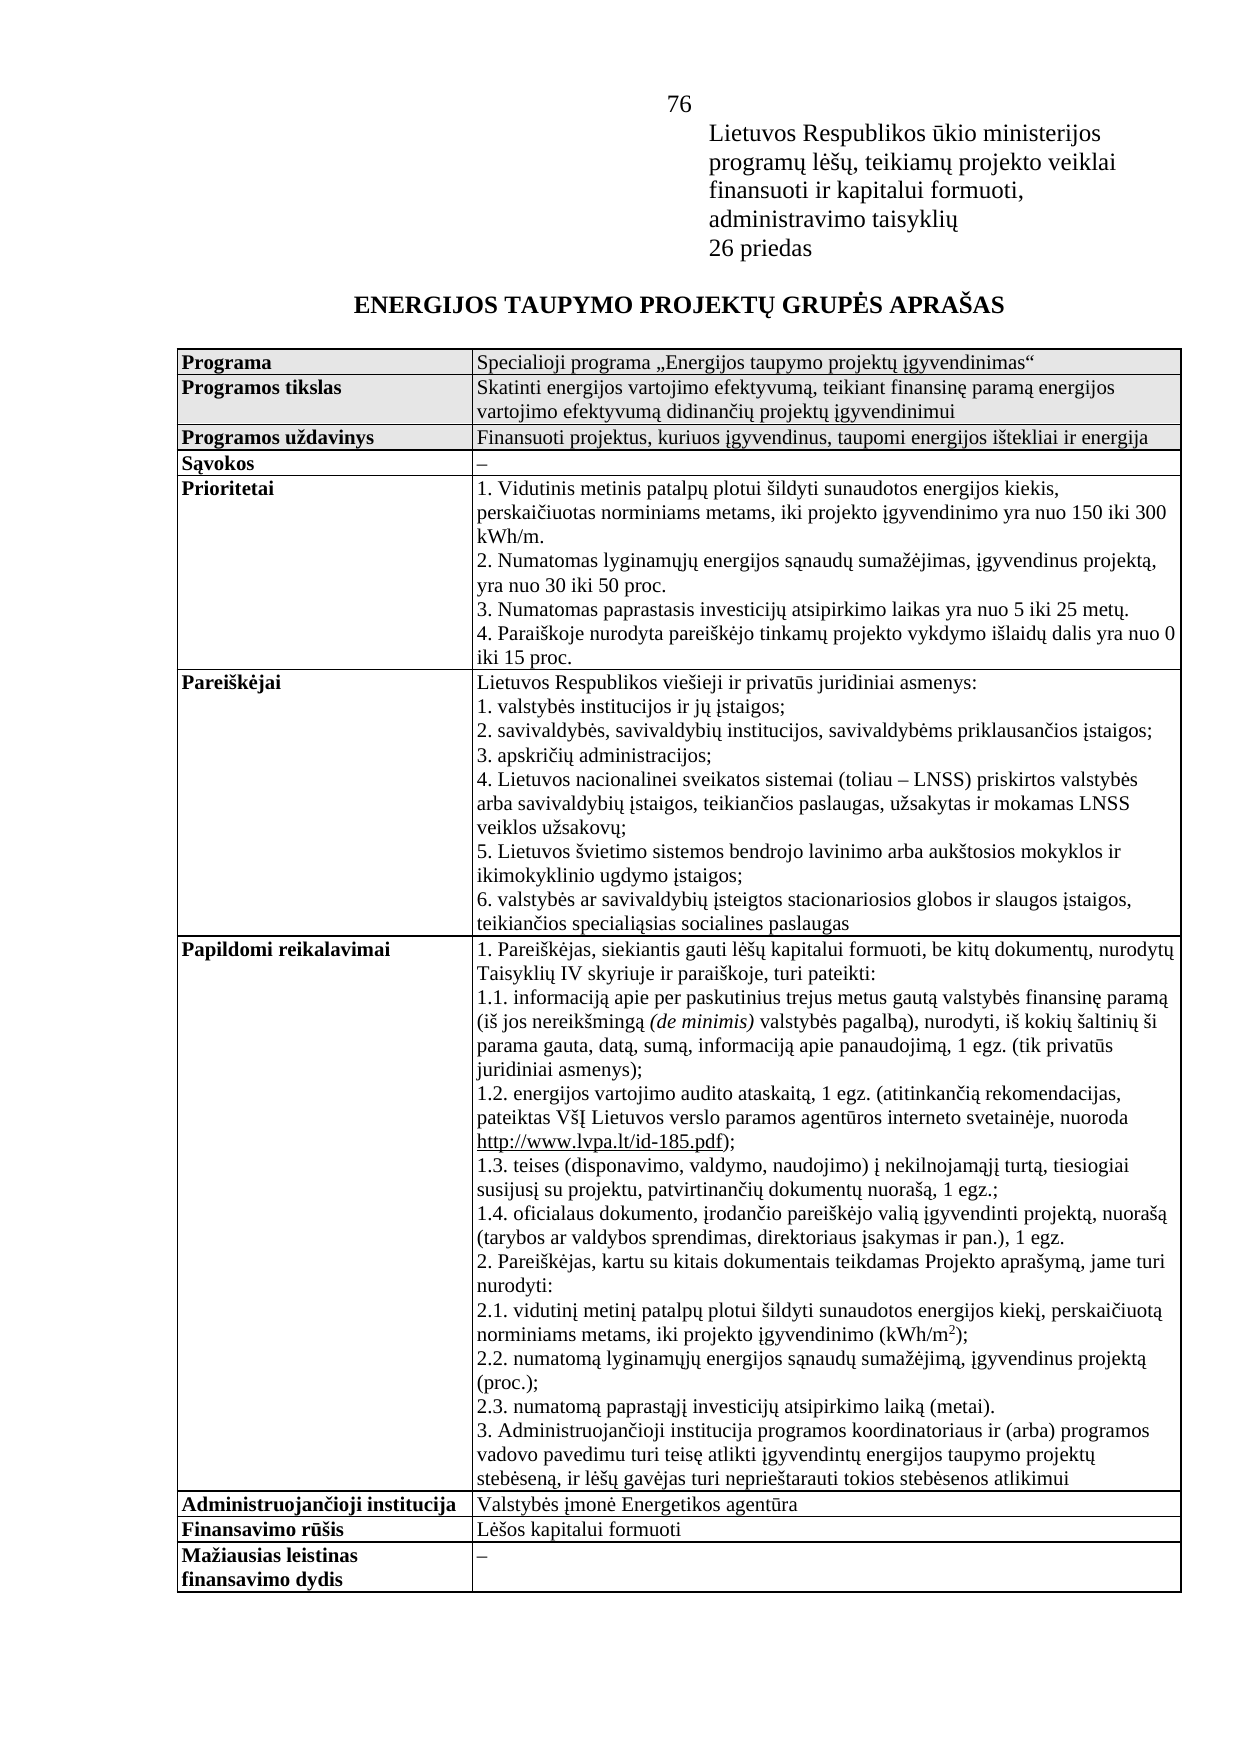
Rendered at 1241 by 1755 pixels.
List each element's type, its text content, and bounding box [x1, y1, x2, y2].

table_header Programa [178, 350, 472, 374]
table_cell 1. Vidutinis metinis patalpų plotui šildyti sunaudotos energijos kiekis, perskaičiuotas norminiams metams, iki projekto įgyvendinimo yra nuo 150 iki 300 kWh/m. 2. Numatomas lyginamųjų energijos sąnaudų sumažėjimas, įgyvendinus projektą, yra nuo 30 iki 50 proc. 3. Numatomas paprastasis investicijų atsipirkimo laikas yra nuo 5 iki 25 metų. 4. Paraiškoje nurodyta pareiškėjo tinkamų projekto vykdymo išlaidų dalis yra nuo 0 iki 15 proc. [473, 476, 1180, 669]
table_cell Finansavimo rūšis [178, 1517, 472, 1541]
table_cell Mažiausias leistinas finansavimo dydis [178, 1543, 472, 1591]
table_cell Sąvokos [178, 451, 472, 475]
table_cell 1. Pareiškėjas, siekiantis gauti lėšų kapitalui formuoti, be kitų dokumentų, nurodytų Taisyklių IV skyriuje ir paraiškoje, turi pateikti: 1.1. informaciją apie per paskutinius trejus metus gautą valstybės finansinę paramą (iš jos nereikšmingą (de minimis) valstybės pagalbą), nurodyti, iš kokių šaltinių ši parama gauta, datą, sumą, informaciją apie panaudojimą, 1 egz. (tik privatūs juridiniai asmenys); 1.2. energijos vartojimo audito ataskaitą, 1 egz. (atitinkančią rekomendacijas, pateiktas VšĮ Lietuvos verslo paramos agentūros interneto svetainėje, nuoroda http://www.lvpa.lt/id-185.pdf); 1.3. teises (disponavimo, valdymo, naudojimo) į nekilnojamąjį turtą, tiesiogiai susijusį su projektu, patvirtinančių dokumentų nuorašą, 1 egz.; 1.4. oficialaus dokumento, įrodančio pareiškėjo valią įgyvendinti projektą, nuorašą (tarybos ar valdybos sprendimas, direktoriaus įsakymas ir pan.), 1 egz. 2. Pareiškėjas, kartu su kitais dokumentais teikdamas Projekto aprašymą, jame turi nurodyti: 2.1. vidutinį metinį patalpų plotui šildyti sunaudotos energijos kiekį, perskaičiuotą norminiams metams, iki projekto įgyvendinimo (kWh/m2); 2.2. numatomą lyginamųjų energijos sąnaudų sumažėjimą, įgyvendinus projektą (proc.); 2.3. numatomą paprastąjį investicijų atsipirkimo laiką (metai). 3. Administruojančioji institucija programos koordinatoriaus ir (arba) programos vadovo pavedimu turi teisę atlikti įgyvendintų energijos taupymo projektų stebėseną, ir lėšų gavėjas turi neprieštarauti tokios stebėsenos atlikimui [473, 937, 1180, 1490]
table_cell Papildomi reikalavimai [178, 937, 472, 1490]
table_cell Valstybės įmonė Energetikos agentūra [473, 1492, 1180, 1516]
text 26 priedas [177, 233, 1181, 262]
text Lietuvos Respublikos ūkio ministerijos [709, 118, 1181, 147]
table_cell – [473, 451, 1180, 475]
text administravimo taisyklių [177, 204, 1181, 233]
table_cell Programos uždavinys [178, 425, 472, 449]
table_cell Skatinti energijos vartojimo efektyvumą, teikiant finansinę paramą energijos vartojimo efektyvumą didinančių projektų įgyvendinimui [473, 375, 1180, 423]
table_cell Lėšos kapitalui formuoti [473, 1517, 1180, 1541]
text finansuoti ir kapitalui formuoti, [177, 176, 1181, 204]
table_cell Pareiškėjai [178, 670, 472, 935]
table_cell – [473, 1543, 1180, 1591]
table_header Specialioji programa „Energijos taupymo projektų įgyvendinimas“ [473, 350, 1180, 374]
table_cell Finansuoti projektus, kuriuos įgyvendinus, taupomi energijos ištekliai ir energija [473, 425, 1180, 449]
table_cell Programos tikslas [178, 375, 472, 423]
table_cell Prioritetai [178, 476, 472, 669]
table_cell Administruojančioji institucija [178, 1492, 472, 1516]
text programų lėšų, teikiamų projekto veiklai [177, 147, 1181, 176]
text ENERGIJOS TAUPYMO PROJEKTŲ GRUPĖS APRAŠAS [177, 291, 1181, 319]
table_cell Lietuvos Respublikos viešieji ir privatūs juridiniai asmenys: 1. valstybės institucijos ir jų įstaigos; 2. savivaldybės, savivaldybių institucijos, savivaldybėms priklausančios įstaigos; 3. apskričių administracijos; 4. Lietuvos nacionalinei sveikatos sistemai (toliau – LNSS) priskirtos valstybės arba savivaldybių įstaigos, teikiančios paslaugas, užsakytas ir mokamas LNSS veiklos užsakovų; 5. Lietuvos švietimo sistemos bendrojo lavinimo arba aukštosios mokyklos ir ikimokyklinio ugdymo įstaigos; 6. valstybės ar savivaldybių įsteigtos stacionariosios globos ir slaugos įstaigos, teikiančios specialiąsias socialines paslaugas [473, 670, 1180, 935]
